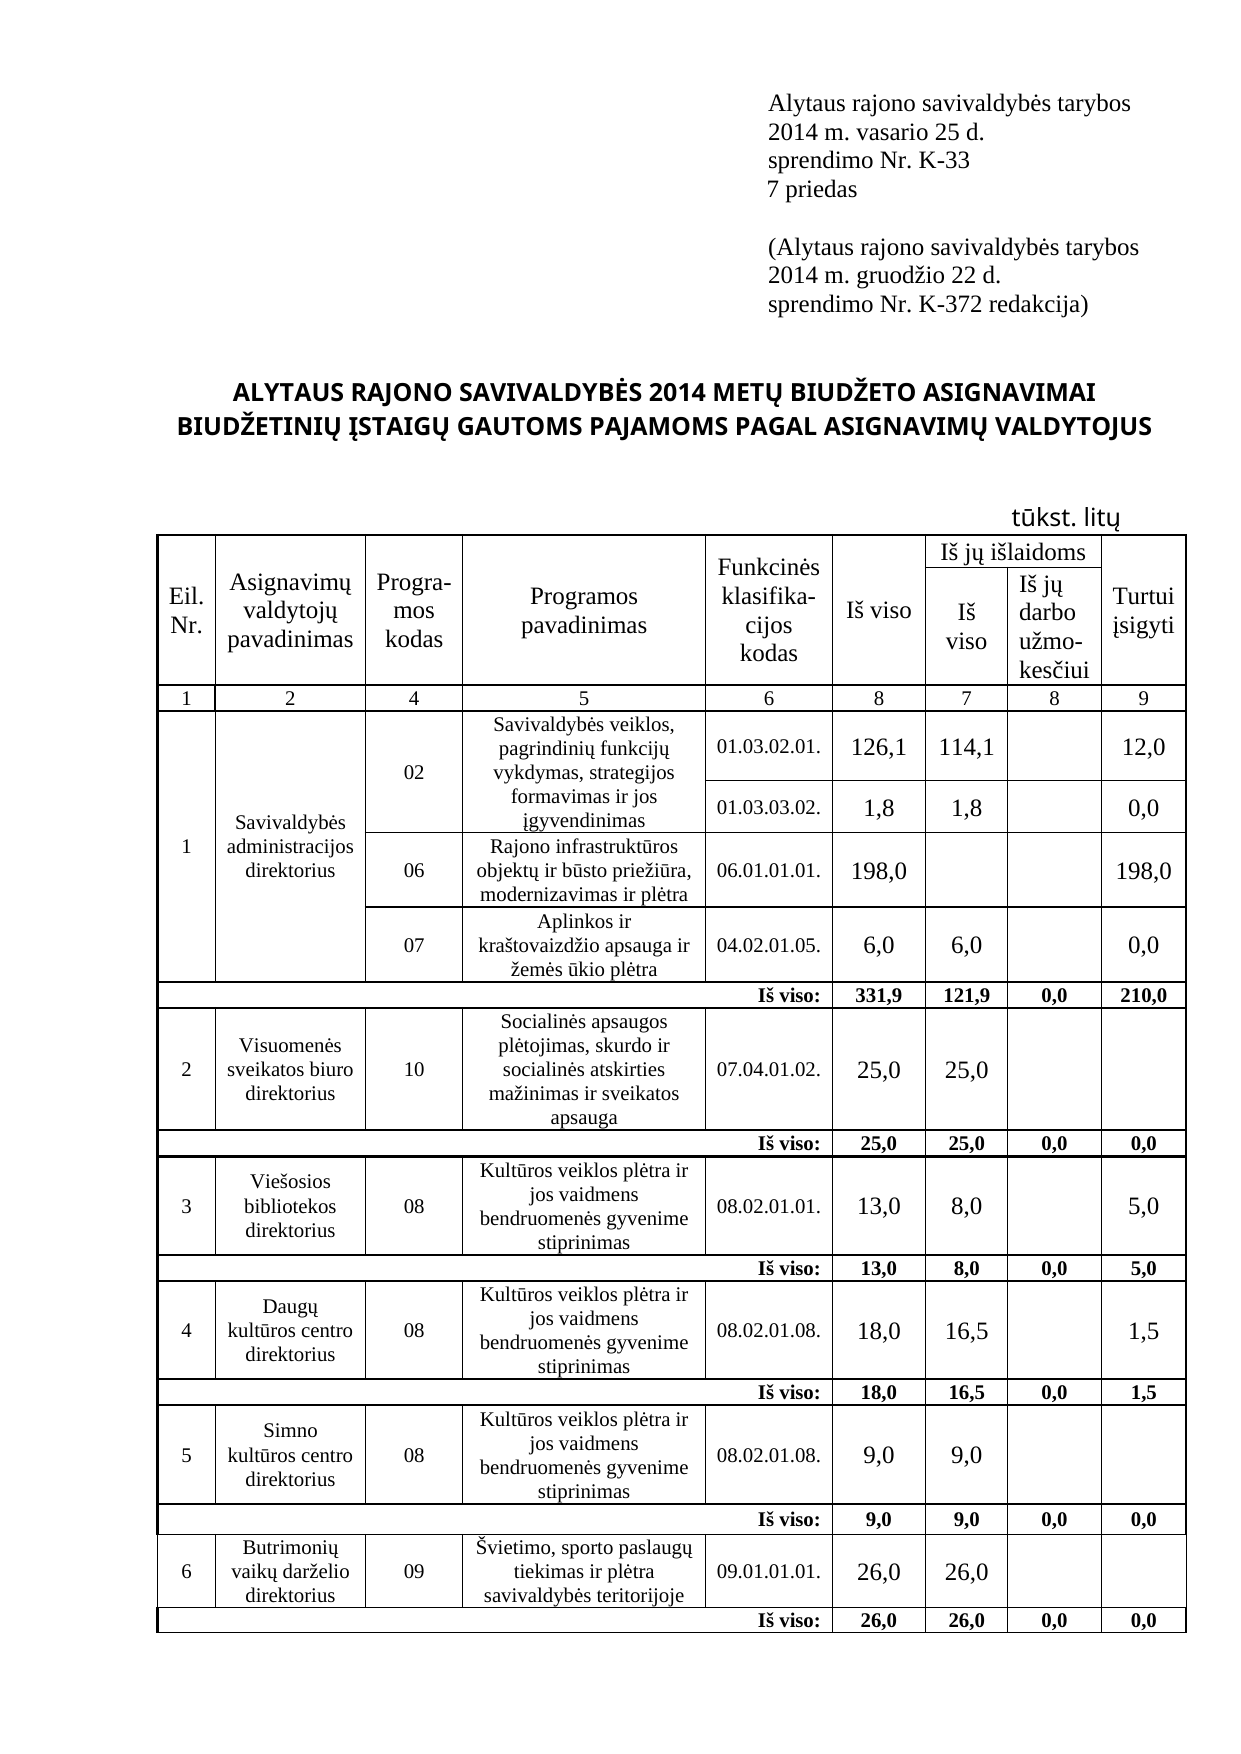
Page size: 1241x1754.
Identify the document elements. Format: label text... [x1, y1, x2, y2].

table_cell 06 [366, 833, 462, 906]
table_cell 331,9 [833, 983, 925, 1007]
table_cell 08 [366, 1282, 462, 1378]
table_cell Iš viso: [159, 1608, 832, 1632]
table_cell [1008, 781, 1101, 832]
table_cell 6,0 [833, 908, 925, 981]
table_header Turtui įsigyti [1102, 536, 1185, 684]
table_cell 25,0 [926, 1009, 1007, 1129]
table_cell 1,5 [1102, 1380, 1185, 1404]
text tūkst. litų [823, 500, 1181, 534]
table_cell 01.03.03.02. [706, 781, 832, 832]
table_cell 198,0 [833, 833, 925, 906]
table_cell 16,5 [926, 1282, 1007, 1378]
table_cell 09 [366, 1535, 462, 1607]
table_cell Iš viso: [159, 1131, 832, 1155]
table_cell 0,0 [1008, 1256, 1101, 1280]
table_header Asignavimų valdytojų pavadinimas [216, 536, 365, 684]
table_cell 01.03.02.01. [706, 712, 832, 780]
table_cell 04.02.01.05. [706, 908, 832, 981]
table_cell 126,1 [833, 712, 925, 780]
table_cell Iš viso: [159, 1380, 832, 1404]
table_cell 1,5 [1102, 1282, 1185, 1378]
table_cell 3 [159, 1158, 215, 1254]
table_header Programos pavadinimas [463, 536, 705, 684]
table_header Iš viso [833, 536, 925, 684]
table_cell 08.02.01.08. [706, 1282, 832, 1378]
table_cell Aplinkos ir kraštovaizdžio apsauga ir žemės ūkio plėtra [463, 908, 705, 981]
text sprendimo Nr. K-33 [148, 145, 1181, 174]
table_cell 9,0 [926, 1406, 1007, 1503]
table_cell [1008, 1158, 1101, 1254]
table_cell 02 [366, 712, 462, 832]
table_cell 4 [159, 1282, 215, 1378]
text 7 priedas [766, 174, 1181, 203]
table_cell 26,0 [926, 1608, 1007, 1632]
table_cell 09.01.01.01. [706, 1535, 832, 1607]
table_cell 7 [926, 686, 1007, 710]
table_cell Simno kultūros centro direktorius [216, 1406, 365, 1503]
text (Alytaus rajono savivaldybės tarybos [148, 232, 1181, 260]
table_cell 08.02.01.08. [706, 1406, 832, 1503]
table_cell 210,0 [1102, 983, 1185, 1007]
table_cell 1 [159, 712, 215, 981]
table_cell 0,0 [1102, 781, 1185, 832]
table_cell [1008, 1535, 1101, 1607]
table_cell 25,0 [926, 1131, 1007, 1155]
table_cell 18,0 [833, 1282, 925, 1378]
table_cell 26,0 [926, 1535, 1007, 1607]
table_header Progra-mos kodas [366, 536, 462, 684]
table_cell Iš viso [926, 568, 1007, 684]
table_cell 9,0 [926, 1505, 1007, 1534]
table_cell 0,0 [1102, 908, 1185, 981]
table_cell 0,0 [1102, 1131, 1185, 1155]
table_cell [1102, 1535, 1186, 1607]
table_cell [1008, 712, 1101, 780]
table_header Iš jų išlaidoms [926, 536, 1101, 567]
table_cell 5 [159, 1406, 215, 1503]
table_cell 1,8 [833, 781, 925, 832]
table_cell 07 [366, 908, 462, 981]
table_cell 0,0 [1102, 1608, 1185, 1632]
table_cell 5,0 [1102, 1158, 1185, 1254]
table_cell 0,0 [1102, 1505, 1185, 1534]
table_cell [1008, 1009, 1101, 1129]
table_cell 25,0 [833, 1131, 925, 1155]
table_cell 6 [706, 686, 832, 710]
table_cell 9 [1102, 686, 1185, 710]
table_cell 16,5 [926, 1380, 1007, 1404]
table_cell 13,0 [833, 1256, 925, 1280]
table_cell 1,8 [926, 781, 1007, 832]
table_cell Daugų kultūros centro direktorius [216, 1282, 365, 1378]
table_cell Iš viso: [159, 1256, 832, 1280]
table_cell 4 [366, 686, 462, 710]
table_cell 6,0 [926, 908, 1007, 981]
text Alytaus rajono savivaldybės tarybos [148, 88, 1181, 117]
table_cell 2 [159, 1009, 215, 1129]
table_cell Iš jų darbo užmo-kesčiui [1008, 568, 1101, 684]
table_cell Socialinės apsaugos plėtojimas, skurdo ir socialinės atskirties mažinimas ir sveikatos apsauga [463, 1009, 705, 1129]
table_cell 0,0 [1008, 1380, 1101, 1404]
table_cell 5 [463, 686, 705, 710]
table_cell [1008, 833, 1101, 906]
table_cell 8,0 [926, 1256, 1007, 1280]
table_cell 08.02.01.01. [706, 1158, 832, 1254]
table_cell 5,0 [1102, 1256, 1185, 1280]
table_cell 12,0 [1102, 712, 1185, 780]
table_cell Kultūros veiklos plėtra ir jos vaidmens bendruomenės gyvenime stiprinimas [463, 1406, 705, 1503]
table_cell 9,0 [833, 1505, 925, 1534]
table_cell 13,0 [833, 1158, 925, 1254]
table_cell 6 [158, 1535, 215, 1607]
table_cell Kultūros veiklos plėtra ir jos vaidmens bendruomenės gyvenime stiprinimas [463, 1282, 705, 1378]
table_cell Visuomenės sveikatos biuro direktorius [216, 1009, 365, 1129]
table_cell Viešosios bibliotekos direktorius [216, 1158, 365, 1254]
table_cell 26,0 [833, 1535, 925, 1607]
table_header Funkcinės klasifika-cijos kodas [706, 536, 832, 684]
text ALYTAUS RAJONO SAVIVALDYBĖS 2014 METŲ BIUDŽETO ASIGNAVIMAI BIUDŽETINIŲ ĮSTAIGŲ GAUTOMS PAJAMOMS PAGAL ASIGNAVIMŲ VALDYTOJUS [148, 375, 1181, 443]
table_cell [1102, 1406, 1185, 1503]
table_cell 10 [366, 1009, 462, 1129]
table_cell 26,0 [833, 1608, 925, 1632]
table_cell 0,0 [1008, 1505, 1101, 1534]
table_cell 08 [366, 1406, 462, 1503]
table_cell [926, 833, 1007, 906]
text sprendimo Nr. K-372 redakcija) [148, 289, 1181, 318]
text 2014 m. vasario 25 d. [148, 117, 1181, 145]
table_cell [1008, 1406, 1101, 1503]
table_cell 8,0 [926, 1158, 1007, 1254]
table_cell 08 [366, 1158, 462, 1254]
table_cell [1102, 1009, 1185, 1129]
table_cell Savivaldybės administracijos direktorius [216, 712, 365, 981]
text 2014 m. gruodžio 22 d. [148, 260, 1181, 289]
table_cell Švietimo, sporto paslaugų tiekimas ir plėtra savivaldybės teritorijoje [463, 1535, 705, 1607]
table_cell 25,0 [833, 1009, 925, 1129]
table_cell 114,1 [926, 712, 1007, 780]
table_cell [1008, 908, 1101, 981]
table_cell 07.04.01.02. [706, 1009, 832, 1129]
table_cell 0,0 [1008, 983, 1101, 1007]
table_cell Rajono infrastruktūros objektų ir būsto priežiūra, modernizavimas ir plėtra [463, 833, 705, 906]
table_cell 198,0 [1102, 833, 1185, 906]
table_header Eil. Nr. [159, 536, 215, 684]
table_cell 9,0 [833, 1406, 925, 1503]
table_cell 06.01.01.01. [706, 833, 832, 906]
table_cell 8 [833, 686, 925, 710]
table_cell 121,9 [926, 983, 1007, 1007]
table_cell 8 [1008, 686, 1101, 710]
table_cell 0,0 [1008, 1131, 1101, 1155]
table_cell Kultūros veiklos plėtra ir jos vaidmens bendruomenės gyvenime stiprinimas [463, 1158, 705, 1254]
table_cell 2 [216, 686, 365, 710]
table_cell 18,0 [833, 1380, 925, 1404]
table_cell 0,0 [1008, 1608, 1101, 1632]
table_cell 1 [159, 686, 214, 710]
table_cell Savivaldybės veiklos, pagrindinių funkcijų vykdymas, strategijos formavimas ir jos įgyvendinimas [463, 712, 705, 832]
table_cell [1008, 1282, 1101, 1378]
table_cell Iš viso: [159, 983, 832, 1007]
table_cell Iš viso: [159, 1505, 832, 1534]
table_cell Butrimonių vaikų darželio direktorius [216, 1535, 365, 1607]
